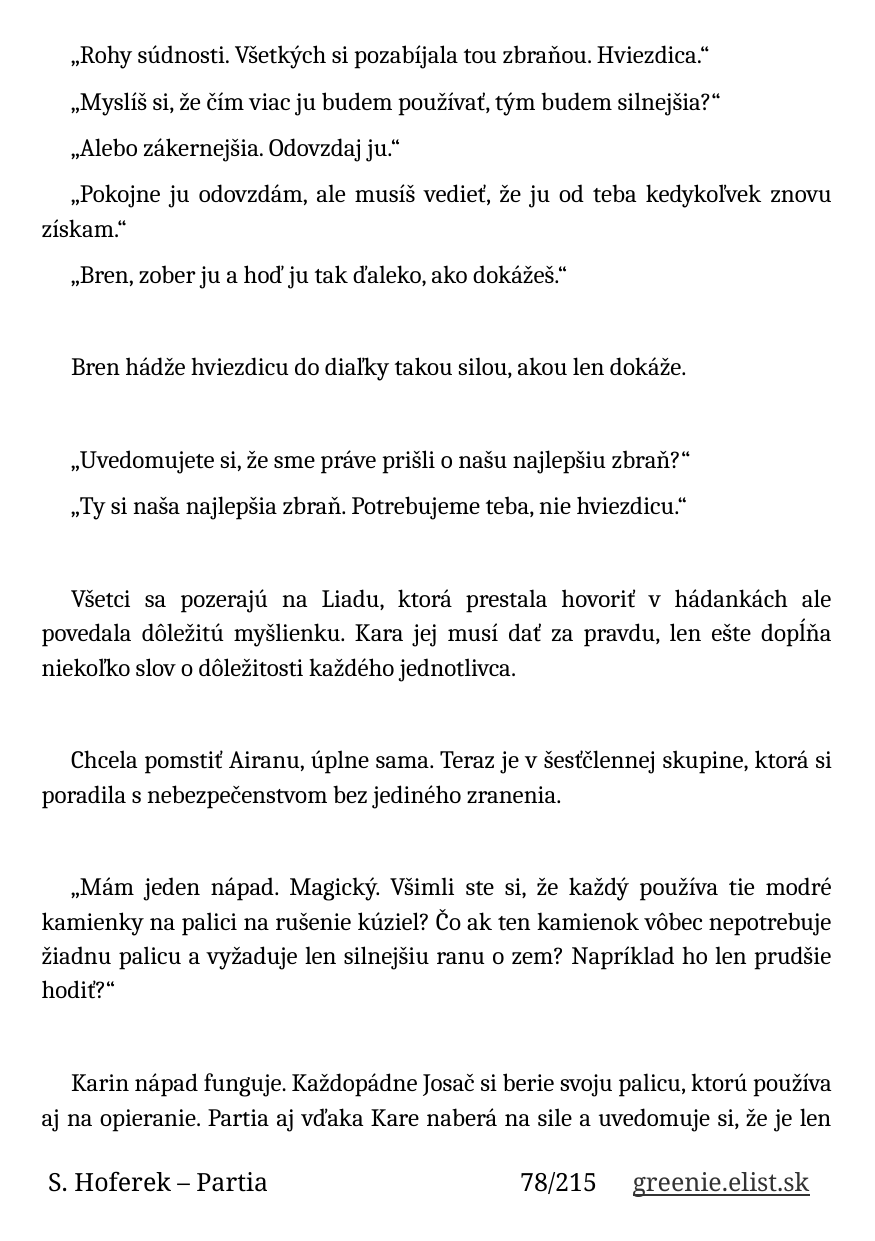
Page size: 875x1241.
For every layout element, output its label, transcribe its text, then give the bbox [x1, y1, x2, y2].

text „Myslíš si, že čím viac ju budem používať, tým budem silnejšia?“ [41, 88, 833, 116]
text „Uvedomujete si, že sme práve prišli o našu najlepšiu zbraň?“ [41, 446, 833, 474]
text „Alebo zákernejšia. Odovzdaj ju.“ [41, 134, 833, 163]
text Karin nápad funguje. Každopádne Josač si berie svoju palicu, ktorú používa aj na opieranie. Partia aj vďaka Kare naberá na sile a uvedomuje si, že je len [41, 1069, 833, 1132]
text Bren hádže hviezdicu do diaľky takou silou, akou len dokáže. [41, 353, 833, 382]
text „Rohy súdnosti. Všetkých si pozabíjala tou zbraňou. Hviezdica.“ [41, 41, 833, 70]
text „Ty si naša najlepšia zbraň. Potrebujeme teba, nie hviezdicu.“ [41, 492, 833, 521]
text Chcela pomstiť Airanu, úplne sama. Teraz je v šesťčlennej skupine, ktorá si poradila s nebezpečenstvom bez jediného zranenia. [41, 746, 833, 809]
text „Bren, zober ju a hoď ju tak ďaleko, ako dokážeš.“ [41, 261, 833, 289]
text „Pokojne ju odovzdám, ale musíš vedieť, že ju od teba kedykoľvek znovu získam.“ [41, 180, 833, 243]
text „Mám jeden nápad. Magický. Všimli ste si, že každý používa tie modré kamienky na palici na rušenie kúziel? Čo ak ten kamienok vôbec nepotrebuje žiadnu palicu a vyžaduje len silnejšiu ranu o zem? Napríklad ho len prudšie hodiť?“ [41, 873, 833, 1005]
text Všetci sa pozerajú na Liadu, ktorá prestala hovoriť v hádankách ale povedala dôležitú myšlienku. Kara jej musí dať za pravdu, len ešte dopĺňa niekoľko slov o dôležitosti každého jednotlivca. [41, 584, 833, 682]
